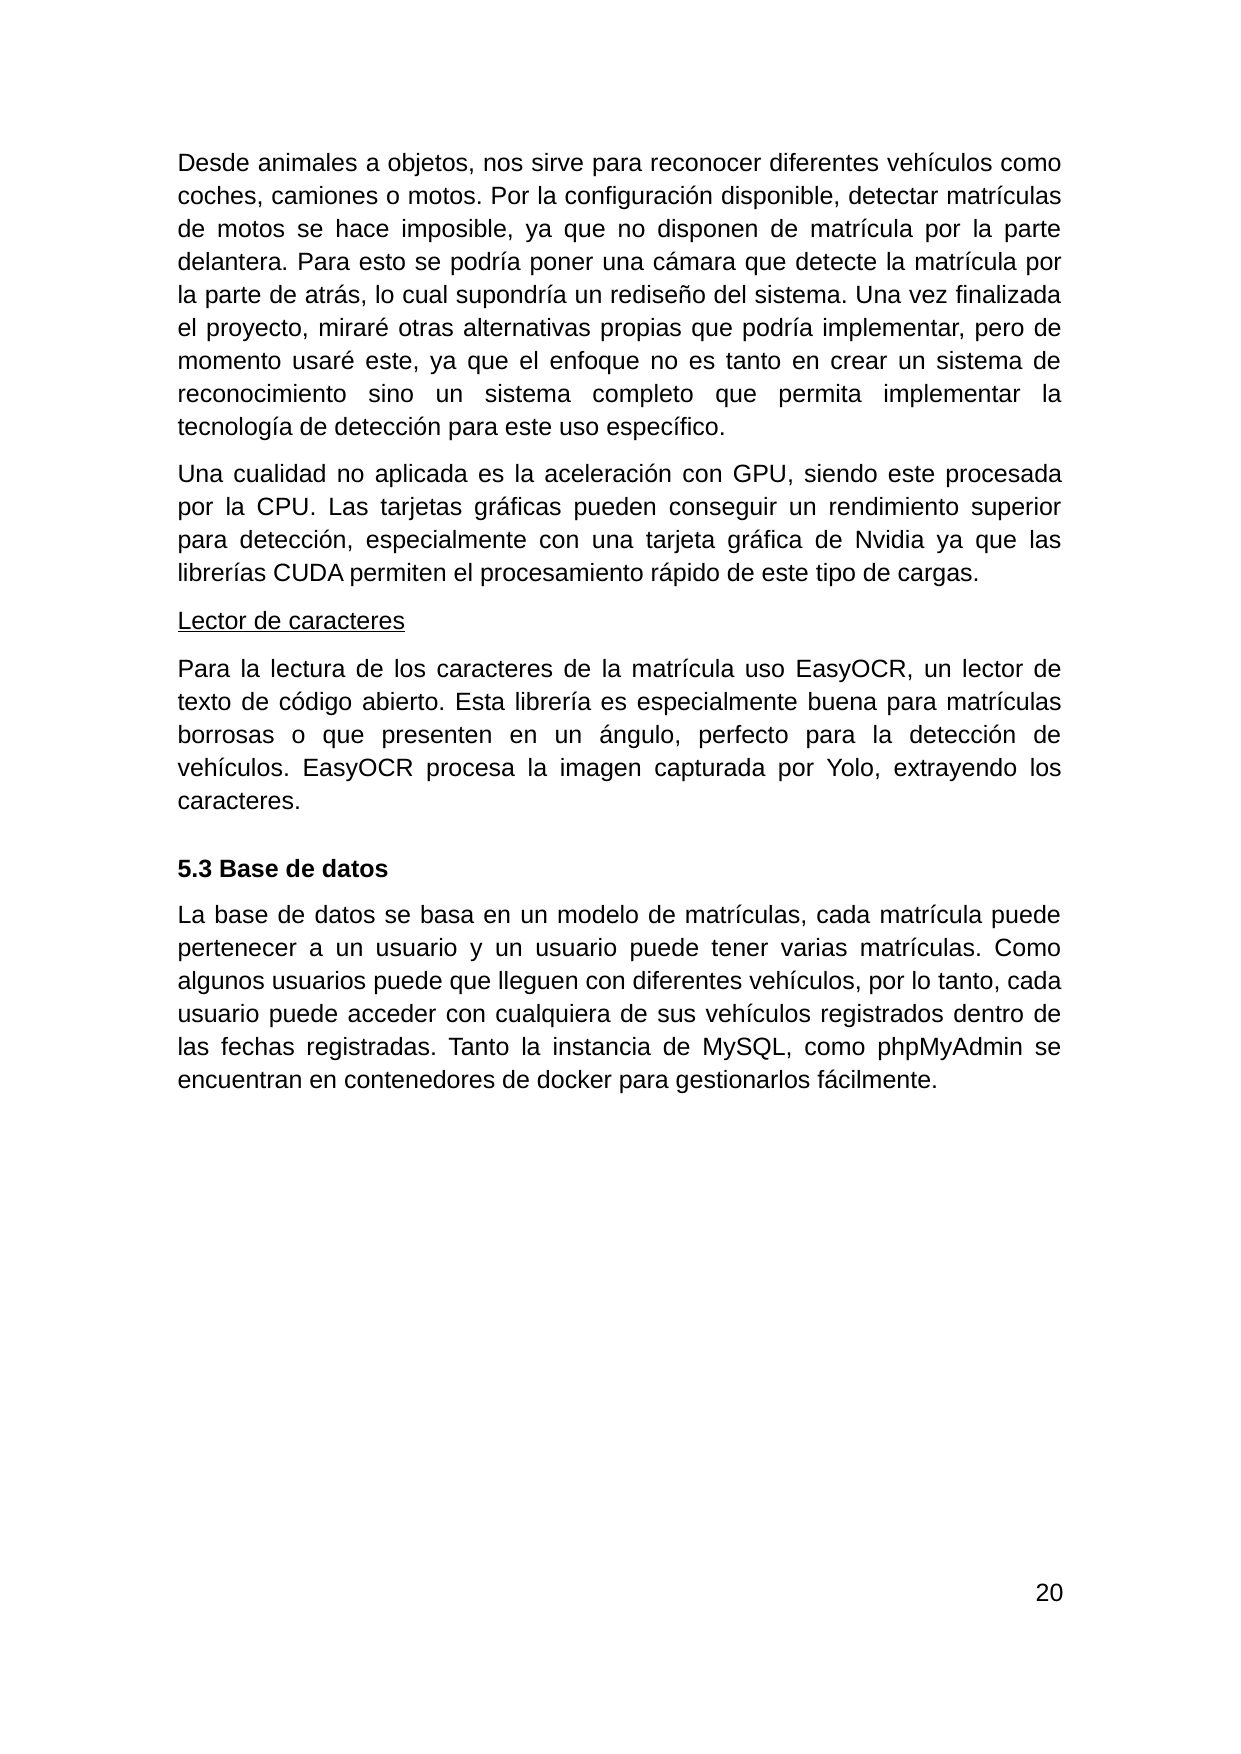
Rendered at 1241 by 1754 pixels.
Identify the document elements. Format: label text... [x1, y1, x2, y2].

subtitle 5.3 Base de datos [177, 854, 1063, 883]
text Una cualidad no aplicada es la aceleración con GPU, siendo este procesada por la CPU. Las tarjetas gráficas pueden conseguir un rendimiento superior para detección, especialmente con una tarjeta gráfica de Nvidia ya que las librerías CUDA permiten el procesamiento rápido de este tipo de cargas. [177, 459, 1063, 587]
text Lector de caracteres [177, 606, 1063, 635]
text La base de datos se basa en un modelo de matrículas, cada matrícula puede pertenecer a un usuario y un usuario puede tener varias matrículas. Como algunos usuarios puede que lleguen con diferentes vehículos, por lo tanto, cada usuario puede acceder con cualquiera de sus vehículos registrados dentro de las fechas registradas. Tanto la instancia de MySQL, como phpMyAdmin se encuentran en contenedores de docker para gestionarlos fácilmente. [177, 900, 1063, 1093]
text Desde animales a objetos, nos sirve para reconocer diferentes vehículos como coches, camiones o motos. Por la configuración disponible, detectar matrículas de motos se hace imposible, ya que no disponen de matrícula por la parte delantera. Para esto se podría poner una cámara que detecte la matrícula por la parte de atrás, lo cual supondría un rediseño del sistema. Una vez finalizada el proyecto, miraré otras alternativas propias que podría implementar, pero de momento usaré este, ya que el enfoque no es tanto en crear un sistema de reconocimiento sino un sistema completo que permita implementar la tecnología de detección para este uso específico. [177, 148, 1063, 441]
text Para la lectura de los caracteres de la matrícula uso EasyOCR, un lector de texto de código abierto. Esta librería es especialmente buena para matrículas borrosas o que presenten en un ángulo, perfecto para la detección de vehículos. EasyOCR procesa la imagen capturada por Yolo, extrayendo los caracteres. [177, 654, 1063, 814]
